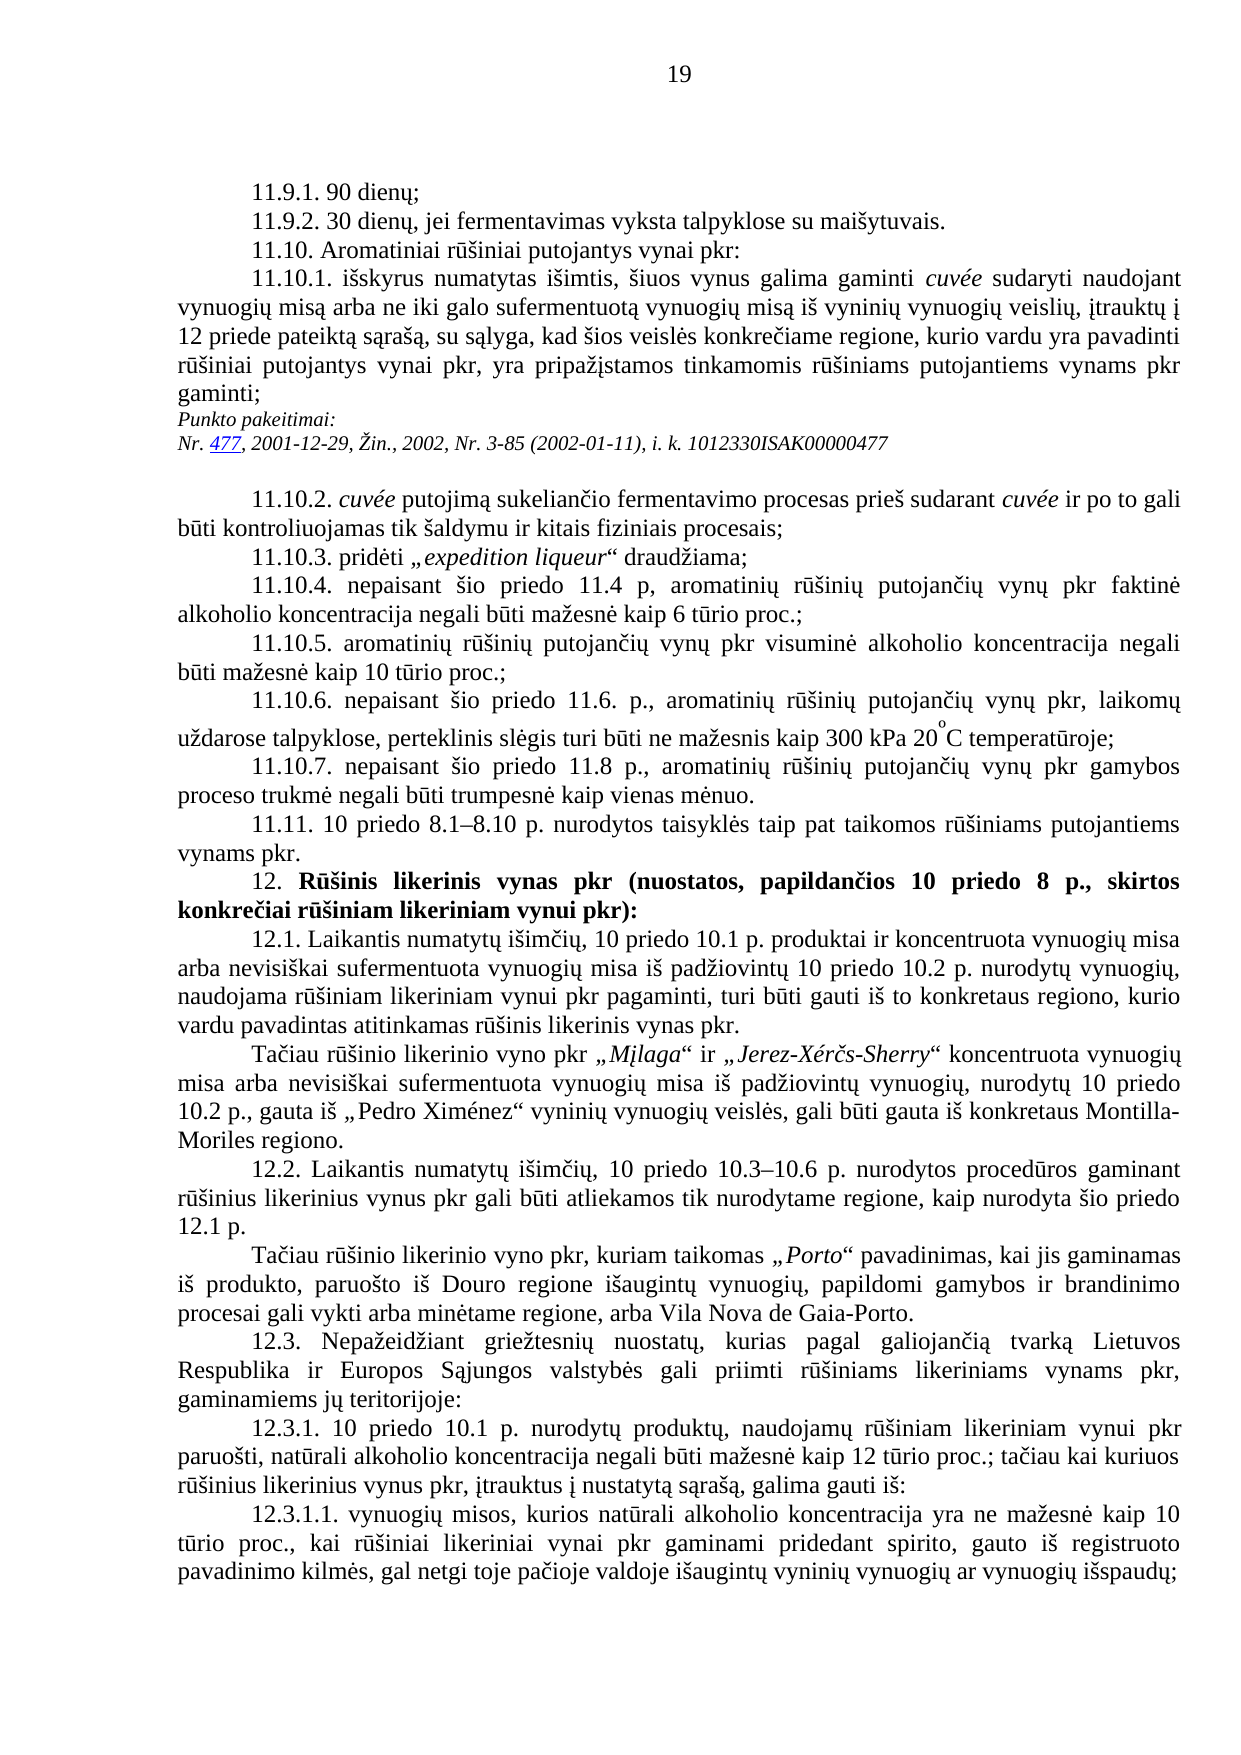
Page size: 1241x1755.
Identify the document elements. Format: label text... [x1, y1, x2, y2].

text Tačiau rūšinio likerinio vyno pkr, kuriam taikomas „Porto“ pavadinimas, kai jis gaminamas iš produkto, paruošto iš Douro regione išaugintų vynuogių, papildomi gamybos ir brandinimo procesai gali vykti arba minėtame regione, arba Vila Nova de Gaia-Porto. [177, 1240, 1181, 1326]
text Tačiau rūšinio likerinio vyno pkr „Mįlaga“ ir „Jerez-Xérčs-Sherry“ koncentruota vynuogių misa arba nevisiškai sufermentuota vynuogių misa iš padžiovintų vynuogių, nurodytų 10 priedo 10.2 p., gauta iš „Pedro Ximénez“ vyninių vynuogių veislės, gali būti gauta iš konkretaus Montilla-Moriles regiono. [177, 1039, 1181, 1154]
text 11.10. Aromatiniai rūšiniai putojantys vynai pkr: [177, 235, 1181, 263]
text 11.10.6. nepaisant šio priedo 11.6. p., aromatinių rūšinių putojančių vynų pkr, laikomų uždarose talpyklose, perteklinis slėgis turi būti ne mažesnis kaip 300 kPa 20ºC temperatūroje; [177, 685, 1181, 751]
text 12. Rūšinis likerinis vynas pkr (nuostatos, papildančios 10 priedo 8 p., skirtos konkrečiai rūšiniam likeriniam vynui pkr): [177, 866, 1181, 924]
text 12.3. Nepažeidžiant griežtesnių nuostatų, kurias pagal galiojančią tvarką Lietuvos Respublika ir Europos Sąjungos valstybės gali priimti rūšiniams likeriniams vynams pkr, gaminamiems jų teritorijoje: [177, 1326, 1181, 1413]
text 11.10.4. nepaisant šio priedo 11.4 p, aromatinių rūšinių putojančių vynų pkr faktinė alkoholio koncentracija negali būti mažesnė kaip 6 tūrio proc.; [177, 570, 1181, 628]
text 11.9.1. 90 dienų; [177, 177, 1181, 206]
text 11.11. 10 priedo 8.1–8.10 p. nurodytos taisyklės taip pat taikomos rūšiniams putojantiems vynams pkr. [177, 809, 1181, 866]
text 11.9.2. 30 dienų, jei fermentavimas vyksta talpyklose su maišytuvais. [177, 206, 1181, 235]
text 11.10.3. pridėti „expedition liqueur“ draudžiama; [177, 542, 1181, 570]
text 12.3.1. 10 priedo 10.1 p. nurodytų produktų, naudojamų rūšiniam likeriniam vynui pkr paruošti, natūrali alkoholio koncentracija negali būti mažesnė kaip 12 tūrio proc.; tačiau kai kuriuos rūšinius likerinius vynus pkr, įtrauktus į nustatytą sąrašą, galima gauti iš: [177, 1413, 1181, 1499]
text 11.10.1. išskyrus numatytas išimtis, šiuos vynus galima gaminti cuvée sudaryti naudojant vynuogių misą arba ne iki galo sufermentuotą vynuogių misą iš vyninių vynuogių veislių, įtrauktų į 12 priede pateiktą sąrašą, su sąlyga, kad šios veislės konkrečiame regione, kurio vardu yra pavadinti rūšiniai putojantys vynai pkr, yra pripažįstamos tinkamomis rūšiniams putojantiems vynams pkr gaminti; [177, 263, 1181, 407]
text 11.10.5. aromatinių rūšinių putojančių vynų pkr visuminė alkoholio koncentracija negali būti mažesnė kaip 10 tūrio proc.; [177, 628, 1181, 685]
text 11.10.2. cuvée putojimą sukeliančio fermentavimo procesas prieš sudarant cuvée ir po to gali būti kontroliuojamas tik šaldymu ir kitais fiziniais procesais; [177, 484, 1181, 542]
text 12.2. Laikantis numatytų išimčių, 10 priedo 10.3–10.6 p. nurodytos procedūros gaminant rūšinius likerinius vynus pkr gali būti atliekamos tik nurodytame regione, kaip nurodyta šio priedo 12.1 p. [177, 1154, 1181, 1240]
text Nr. 477, 2001-12-29, Žin., 2002, Nr. 3-85 (2002-01-11), i. k. 1012330ISAK00000477 [177, 431, 1181, 455]
text Punkto pakeitimai: [177, 407, 1181, 431]
text 12.3.1.1. vynuogių misos, kurios natūrali alkoholio koncentracija yra ne mažesnė kaip 10 tūrio proc., kai rūšiniai likeriniai vynai pkr gaminami pridedant spirito, gauto iš registruoto pavadinimo kilmės, gal netgi toje pačioje valdoje išaugintų vyninių vynuogių ar vynuogių išspaudų; [177, 1499, 1181, 1585]
text 12.1. Laikantis numatytų išimčių, 10 priedo 10.1 p. produktai ir koncentruota vynuogių misa arba nevisiškai sufermentuota vynuogių misa iš padžiovintų 10 priedo 10.2 p. nurodytų vynuogių, naudojama rūšiniam likeriniam vynui pkr pagaminti, turi būti gauti iš to konkretaus regiono, kurio vardu pavadintas atitinkamas rūšinis likerinis vynas pkr. [177, 924, 1181, 1039]
text 11.10.7. nepaisant šio priedo 11.8 p., aromatinių rūšinių putojančių vynų pkr gamybos proceso trukmė negali būti trumpesnė kaip vienas mėnuo. [177, 751, 1181, 809]
